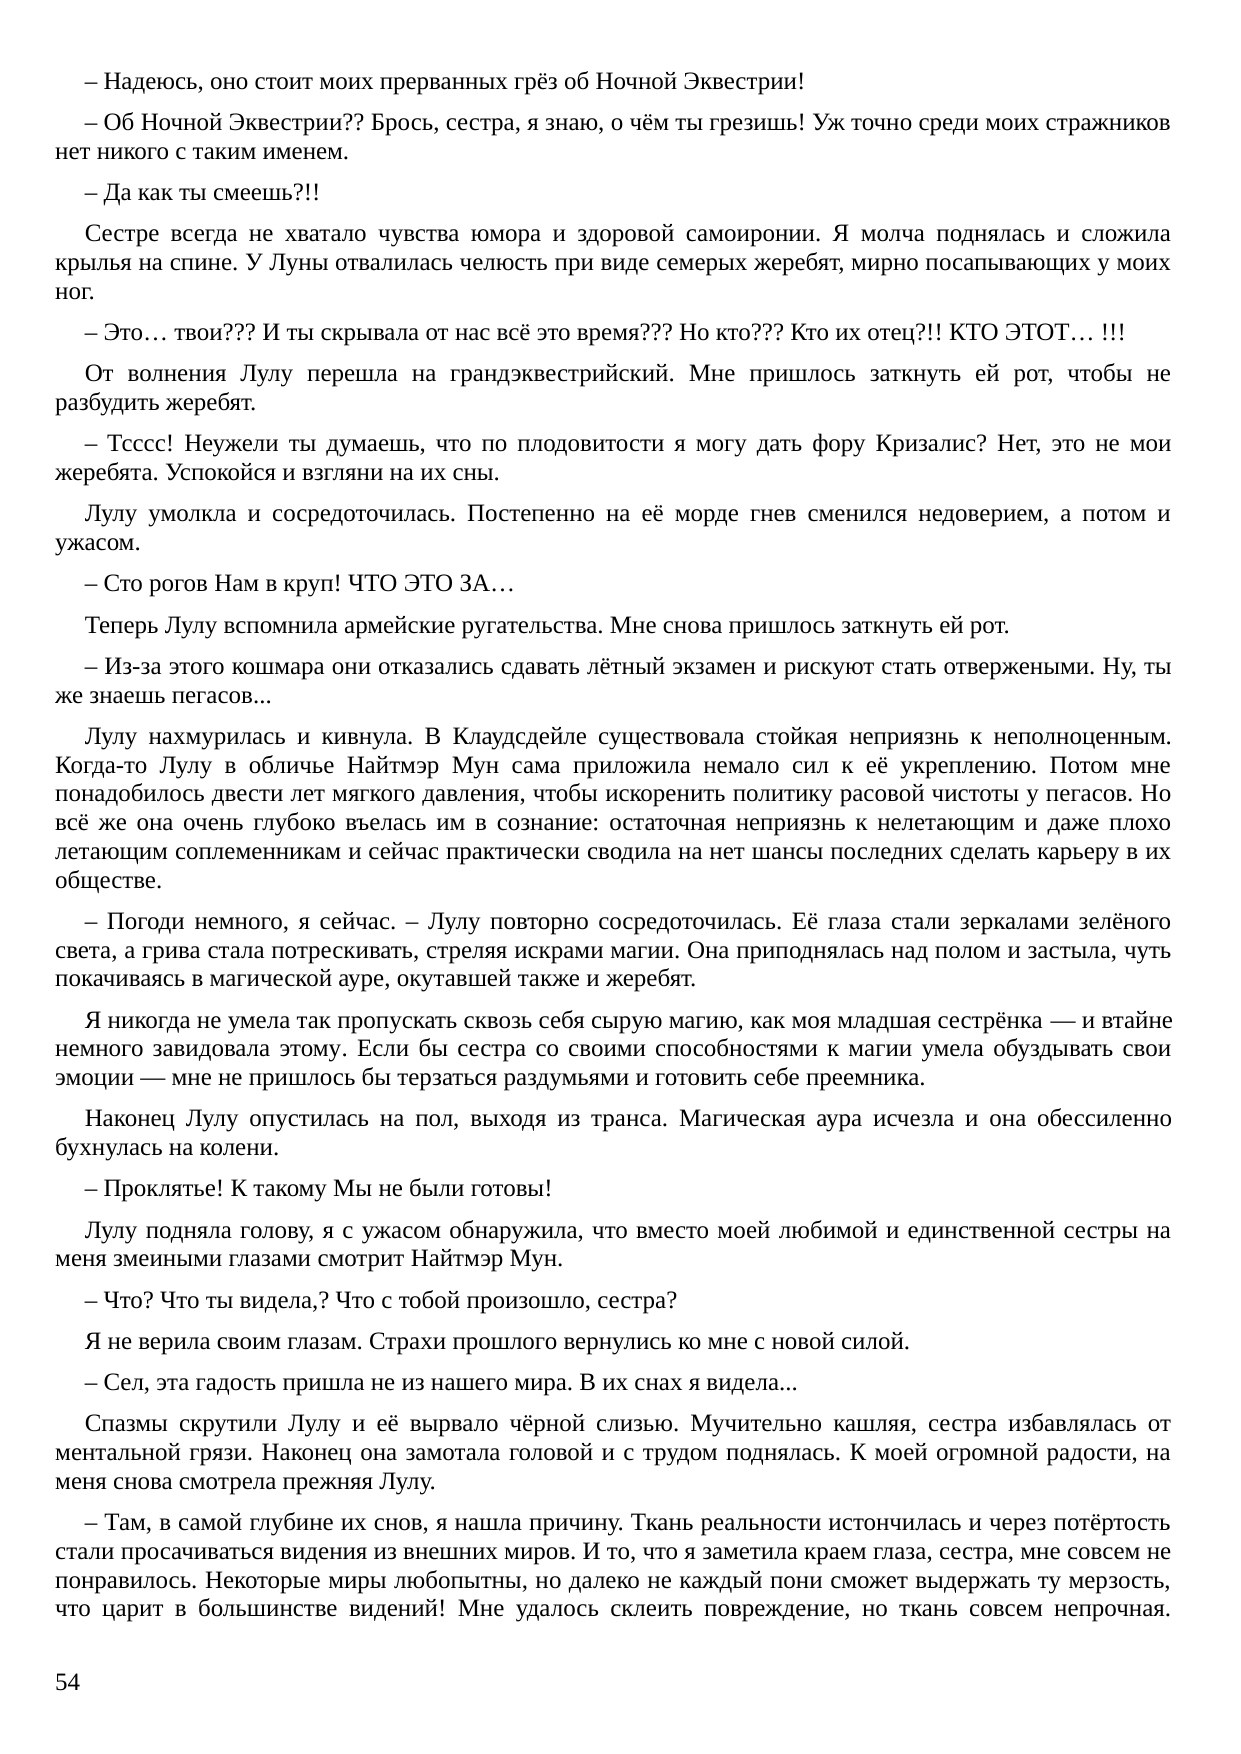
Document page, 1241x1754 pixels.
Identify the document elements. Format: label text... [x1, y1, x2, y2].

text – Да как ты смеешь?!! [55, 177, 1173, 206]
text Наконец Лулу опустилась на пол, выходя из транса. Магическая аура исчезла и она обессиленно бухнулась на колени. [55, 1103, 1173, 1161]
text Я никогда не умела так пропускать сквозь себя сырую магию, как моя младшая сестрёнка — и втайне немного завидовала этому. Если бы сестра со своими способностями к магии умела обуздывать свои эмоции — мне не пришлось бы терзаться раздумьями и готовить себе преемника. [55, 1005, 1173, 1091]
text – Тсссс! Неужели ты думаешь, что по плодовитости я могу дать фору Кризалис? Нет, это не мои жеребята. Успокойся и взгляни на их сны. [55, 428, 1173, 486]
text – Надеюсь, оно стоит моих прерванных грёз об Ночной Эквестрии! [55, 66, 1173, 95]
text От волнения Лулу перешла на грандэквестрийский. Мне пришлось заткнуть ей рот, чтобы не разбудить жеребят. [55, 358, 1173, 416]
text Сестре всегда не хватало чувства юмора и здоровой самоиронии. Я молча поднялась и сложила крылья на спине. У Луны отвалилась челюсть при виде семерых жеребят, мирно посапывающих у моих ног. [55, 218, 1173, 305]
text Лулу умолкла и сосредоточилась. Постепенно на её морде гнев сменился недоверием, а потом и ужасом. [55, 498, 1173, 556]
text Лулу подняла голову, я с ужасом обнаружила, что вместо моей любимой и единственной сестры на меня змеиными глазами смотрит Найтмэр Мун. [55, 1215, 1173, 1272]
text – Там, в самой глубине их снов, я нашла причину. Ткань реальности истончилась и через потёртость стали просачиваться видения из внешних миров. И то, что я заметила краем глаза, сестра, мне совсем не понравилось. Некоторые миры любопытны, но далеко не каждый пони сможет выдержать ту мерзость, что царит в большинстве видений! Мне удалось склеить повреждение, но ткань совсем непрочная. [55, 1507, 1173, 1622]
text – Сел, эта гадость пришла не из нашего мира. В их снах я видела... [55, 1367, 1173, 1396]
text Спазмы скрутили Лулу и её вырвало чёрной слизью. Мучительно кашляя, сестра избавлялась от ментальной грязи. Наконец она замотала головой и с трудом поднялась. К моей огромной радости, на меня снова смотрела прежняя Лулу. [55, 1408, 1173, 1495]
text – Это… твои??? И ты скрывала от нас всё это время??? Но кто??? Кто их отец?!! КТО ЭТОТ… !!! [55, 317, 1173, 346]
text – Из-за этого кошмара они отказались сдавать лётный экзамен и рискуют стать отвержеными. Ну, ты же знаешь пегасов... [55, 651, 1173, 708]
text – Что? Что ты видела,? Что с тобой произошло, сестра? [55, 1285, 1173, 1313]
text – Сто рогов Нам в круп! ЧТО ЭТО ЗА… [55, 568, 1173, 597]
text – Об Ночной Эквестрии?? Брось, сестра, я знаю, о чём ты грезишь! Уж точно среди моих стражников нет никого с таким именем. [55, 107, 1173, 165]
text Лулу нахмурилась и кивнула. В Клаудсдейле существовала стойкая неприязнь к неполноценным. Когда-то Лулу в обличье Найтмэр Мун сама приложила немало сил к её укреплению. Потом мне понадобилось двести лет мягкого давления, чтобы искоренить политику расовой чистоты у пегасов. Но всё же она очень глубоко въелась им в сознание: остаточная неприязнь к нелетающим и даже плохо летающим соплеменникам и сейчас практически сводила на нет шансы последних сделать карьеру в их обществе. [55, 721, 1173, 893]
text Теперь Лулу вспомнила армейские ругательства. Мне снова пришлось заткнуть ей рот. [55, 610, 1173, 638]
text – Погоди немного, я сейчас. – Лулу повторно сосредоточилась. Её глаза стали зеркалами зелёного света, а грива стала потрескивать, стреляя искрами магии. Она приподнялась над полом и застыла, чуть покачиваясь в магической ауре, окутавшей также и жеребят. [55, 906, 1173, 992]
text – Проклятье! К такому Мы не были готовы! [55, 1173, 1173, 1202]
text Я не верила своим глазам. Страхи прошлого вернулись ко мне с новой силой. [55, 1326, 1173, 1355]
